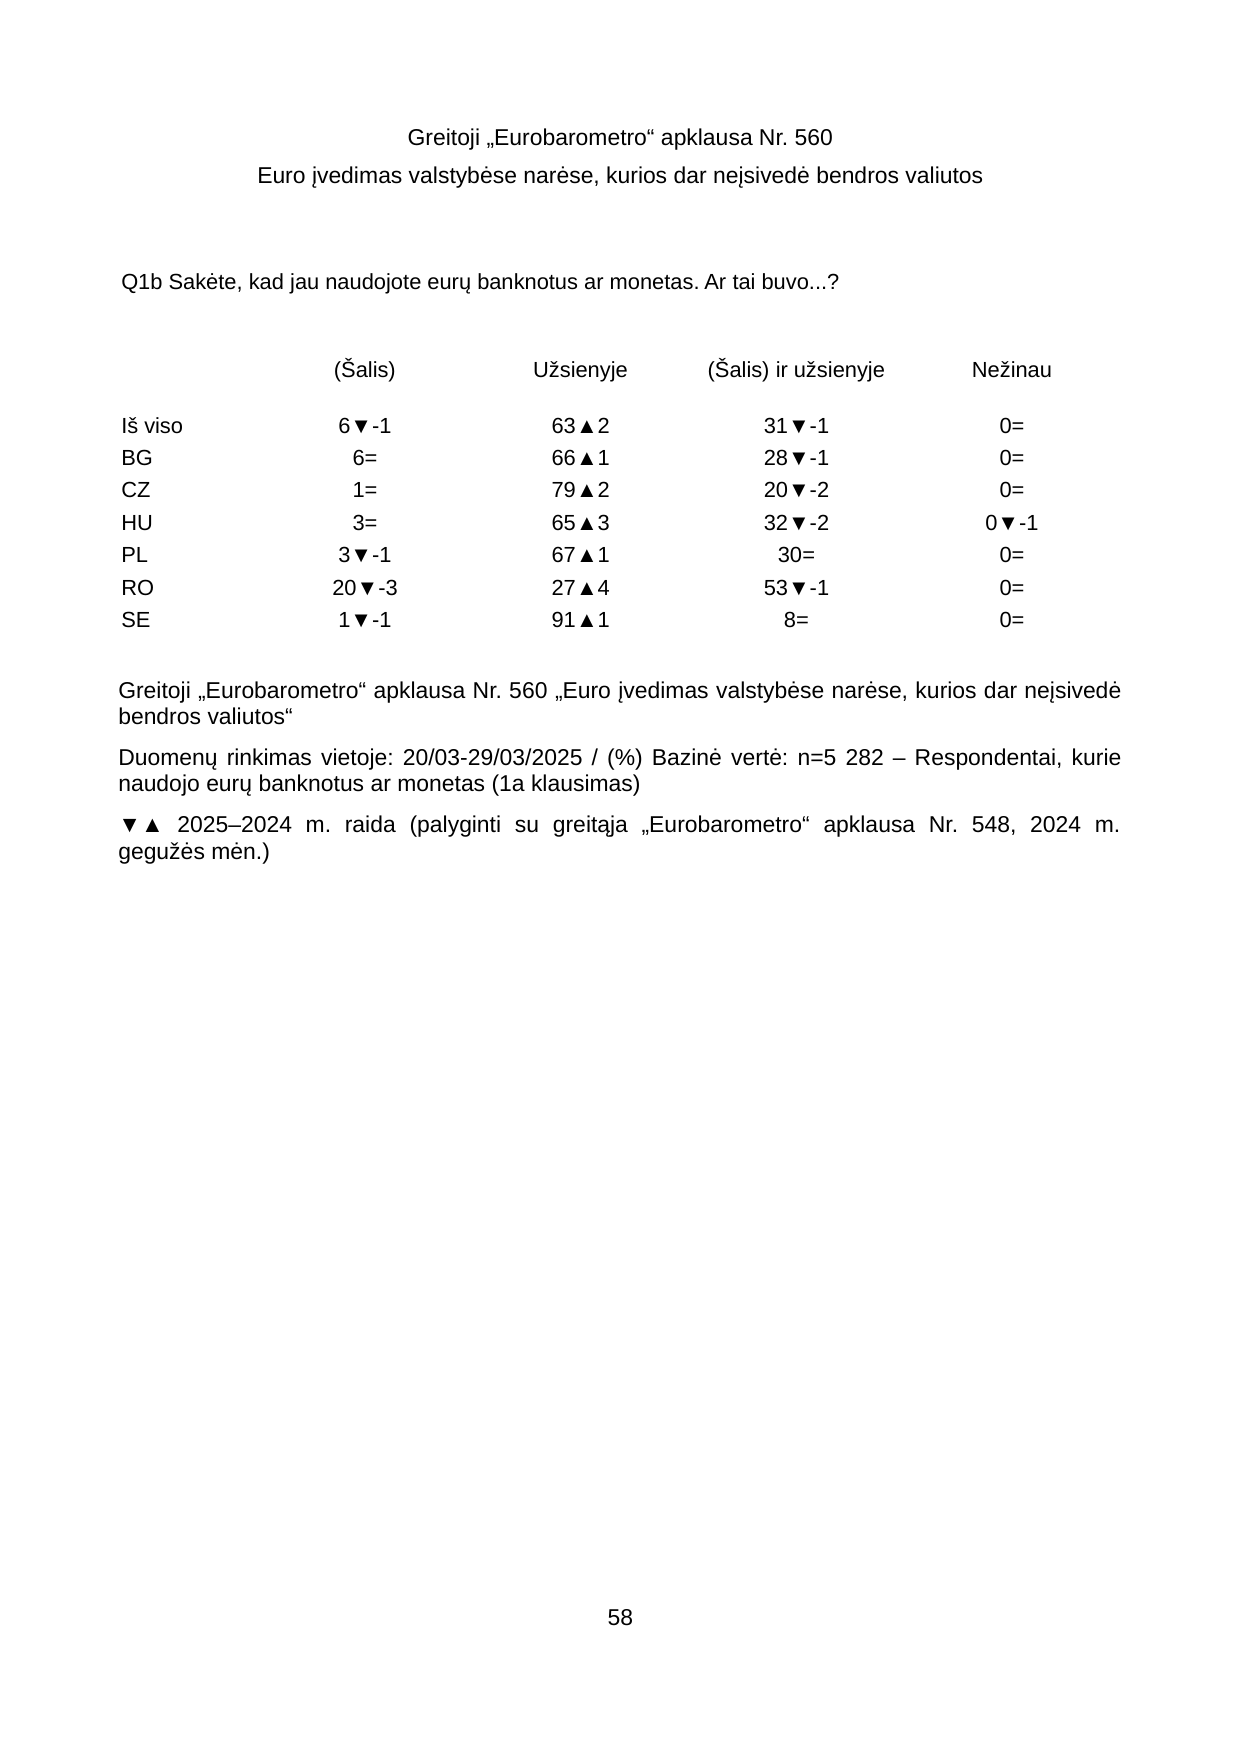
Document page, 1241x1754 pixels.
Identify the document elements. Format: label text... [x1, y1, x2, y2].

table_cell (Šalis) ir užsienyje [688, 330, 904, 409]
table_cell 0= [904, 571, 1120, 603]
table_cell Nežinau [904, 330, 1120, 409]
table_cell 0= [904, 539, 1120, 571]
table_cell 63▲2 [473, 409, 688, 441]
table_cell 6▼-1 [257, 409, 472, 441]
table_cell 20▼-3 [257, 571, 472, 603]
table_cell 28▼-1 [688, 441, 904, 474]
table_cell 8= [688, 604, 904, 636]
table_cell CZ [118, 474, 257, 506]
table_cell [688, 298, 904, 330]
table_cell 30= [688, 539, 904, 571]
table_cell Užsienyje [473, 330, 688, 409]
table_cell [473, 298, 688, 330]
table_cell [257, 298, 472, 330]
table_cell BG [118, 441, 257, 474]
table_cell 1= [257, 474, 472, 506]
table_cell [904, 298, 1120, 330]
table_cell 79▲2 [473, 474, 688, 506]
table_cell 0= [904, 604, 1120, 636]
table_cell [118, 330, 257, 409]
table_cell 0▼-1 [904, 506, 1120, 539]
table_cell 66▲1 [473, 441, 688, 474]
table_cell RO [118, 571, 257, 603]
table_cell 67▲1 [473, 539, 688, 571]
table_cell 91▲1 [473, 604, 688, 636]
table_cell 65▲3 [473, 506, 688, 539]
table_cell [118, 298, 257, 330]
text Greitoji „Eurobarometro“ apklausa Nr. 560 „Euro įvedimas valstybėse narėse, kurios dar neįsivedė bendros valiutos“ [118, 677, 1122, 729]
table_cell 0= [904, 441, 1120, 474]
table_cell 3= [257, 506, 472, 539]
table_header Q1b Sakėte, kad jau naudojote eurų banknotus ar monetas. Ar tai buvo...? [118, 265, 1120, 297]
table_cell (Šalis) [257, 330, 472, 409]
table_cell 6= [257, 441, 472, 474]
table_cell 32▼-2 [688, 506, 904, 539]
table_cell HU [118, 506, 257, 539]
table_cell Iš viso [118, 409, 257, 441]
table_cell 0= [904, 409, 1120, 441]
table_cell 3▼-1 [257, 539, 472, 571]
table_cell SE [118, 604, 257, 636]
text ▼▲ 2025–2024 m. raida (palyginti su greitąja „Eurobarometro“ apklausa Nr. 548, 2024 m. gegužės mėn.) [118, 811, 1122, 864]
text Duomenų rinkimas vietoje: 20/03-29/03/2025 / (%) Bazinė vertė: n=5 282 – Respondentai, kurie naudojo eurų banknotus ar monetas (1a klausimas) [118, 744, 1122, 797]
table_cell PL [118, 539, 257, 571]
table_cell 20▼-2 [688, 474, 904, 506]
table_cell 53▼-1 [688, 571, 904, 603]
table_cell 0= [904, 474, 1120, 506]
table_cell 31▼-1 [688, 409, 904, 441]
table_cell 27▲4 [473, 571, 688, 603]
table_cell 1▼-1 [257, 604, 472, 636]
